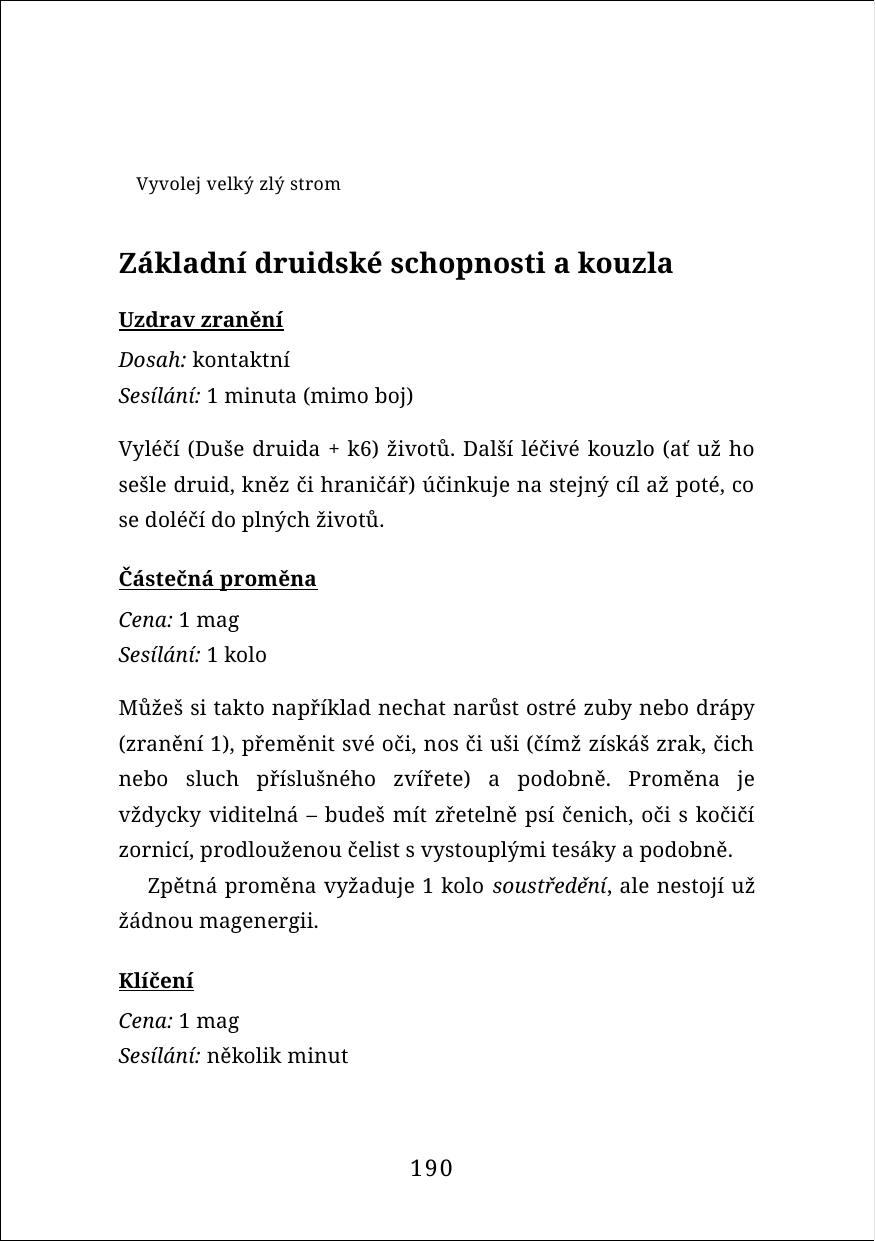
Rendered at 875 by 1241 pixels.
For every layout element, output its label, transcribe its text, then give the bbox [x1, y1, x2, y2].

subtitle Klíčení [118, 966, 756, 994]
text Dosah: kontaktní Sesílání: 1 minuta (mimo boj) [118, 346, 756, 409]
text Cena: 1 mag Sesílání: 1 kolo [118, 605, 756, 669]
text Můžeš si takto například nechat narůst ostré zuby nebo drápy (zranění 1), přeměnit své oči, nos či uši (čímž získáš zrak, čich nebo sluch příslušného zvířete) a podobně. Proměna je vždycky viditelná – budeš mít zřetelně psí čenich, oči s kočičí zornicí, prodlouženou čelist s vystouplými tesáky a podobně. Zpětná proměna vyžaduje 1 kolo soustředění, ale nestojí už žádnou magenergii. [118, 693, 756, 935]
text Vyvolej velký zlý strom [136, 172, 756, 196]
subtitle Uzdrav zranění [118, 305, 756, 334]
text Vyléčí (Duše druida + k6) životů. Další léčivé kouzlo (ať už ho sešle druid, kněz či hraničář) účinkuje na stejný cíl až poté, co se doléčí do plných životů. [118, 434, 756, 534]
subtitle Částečná proměna [118, 564, 756, 593]
subtitle Základní druidské schopnosti a kouzla [118, 243, 756, 282]
text Cena: 1 mag Sesílání: několik minut [118, 1006, 756, 1070]
